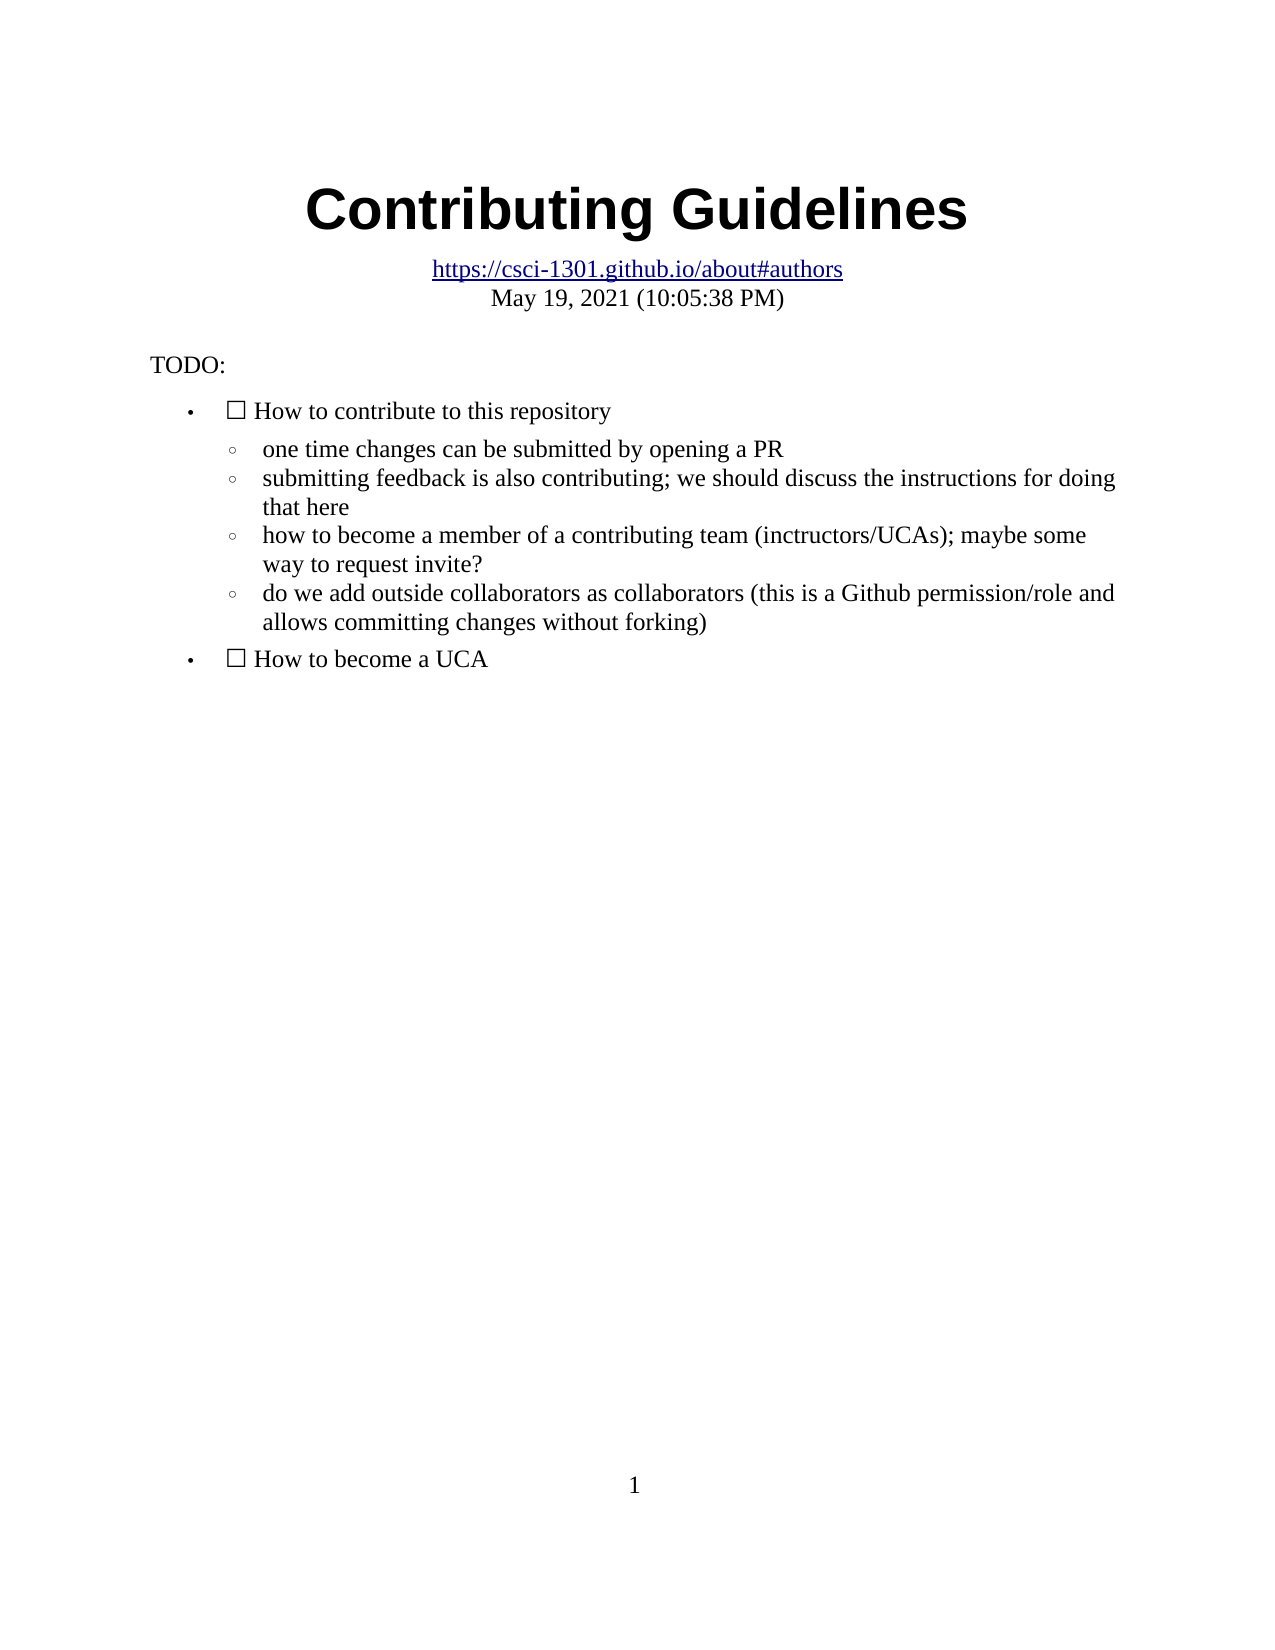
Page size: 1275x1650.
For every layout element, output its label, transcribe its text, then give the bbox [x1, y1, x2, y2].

text May 19, 2021 (10:05:38 PM) [150, 283, 1125, 312]
list ☐ How to contribute to this repository [187, 396, 1125, 425]
list how to become a member of a contributing team (inctructors/UCAs); maybe some way to request invite? [225, 520, 1125, 578]
text https://csci-1301.github.io/about#authors [150, 254, 1125, 283]
list ☐ How to become a UCA [187, 644, 1125, 673]
text TODO: [150, 350, 1125, 378]
list submitting feedback is also contributing; we should discuss the instructions for doing that here [225, 463, 1125, 520]
list do we add outside collaborators as collaborators (this is a Github permission/role and allows committing changes without forking) [225, 578, 1125, 635]
list one time changes can be submitted by opening a PR [225, 434, 1125, 463]
title Contributing Guidelines [150, 175, 1125, 242]
